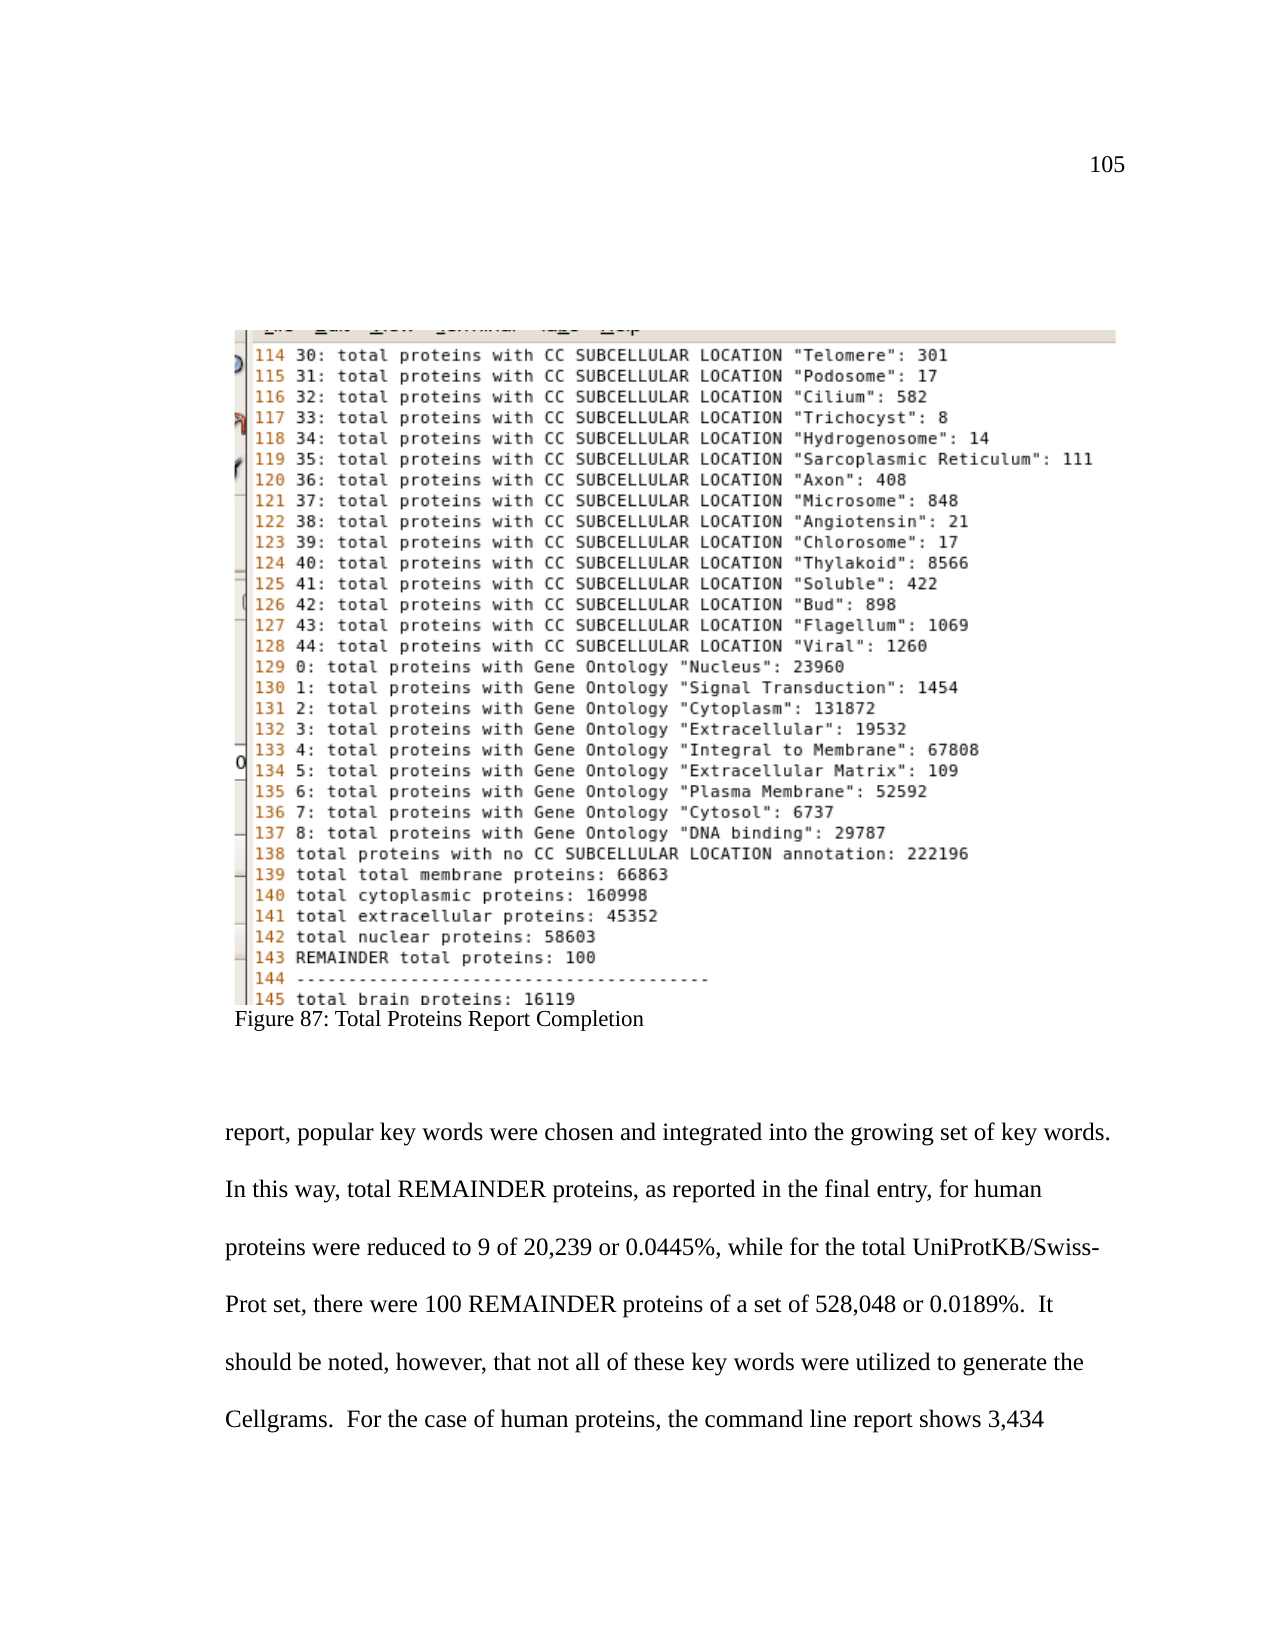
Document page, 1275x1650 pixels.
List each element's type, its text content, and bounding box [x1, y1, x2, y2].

text report, popular key words were chosen and integrated into the growing set of key words. In this way, total REMAINDER proteins, as reported in the final entry, for human proteins were reduced to 9 of 20,239 or 0.0445%, while for the total UniProtKB/Swiss-Prot set, there were 100 REMAINDER proteins of a set of 528,048 or 0.0189%. It should be noted, however, that not all of these key words were utilized to generate the Cellgrams. For the case of human proteins, the command line report shows 3,434 [225, 1117, 1125, 1433]
text Figure 87: Total Proteins Report Completion [234, 1005, 1116, 1031]
picture [234, 330, 1116, 1005]
